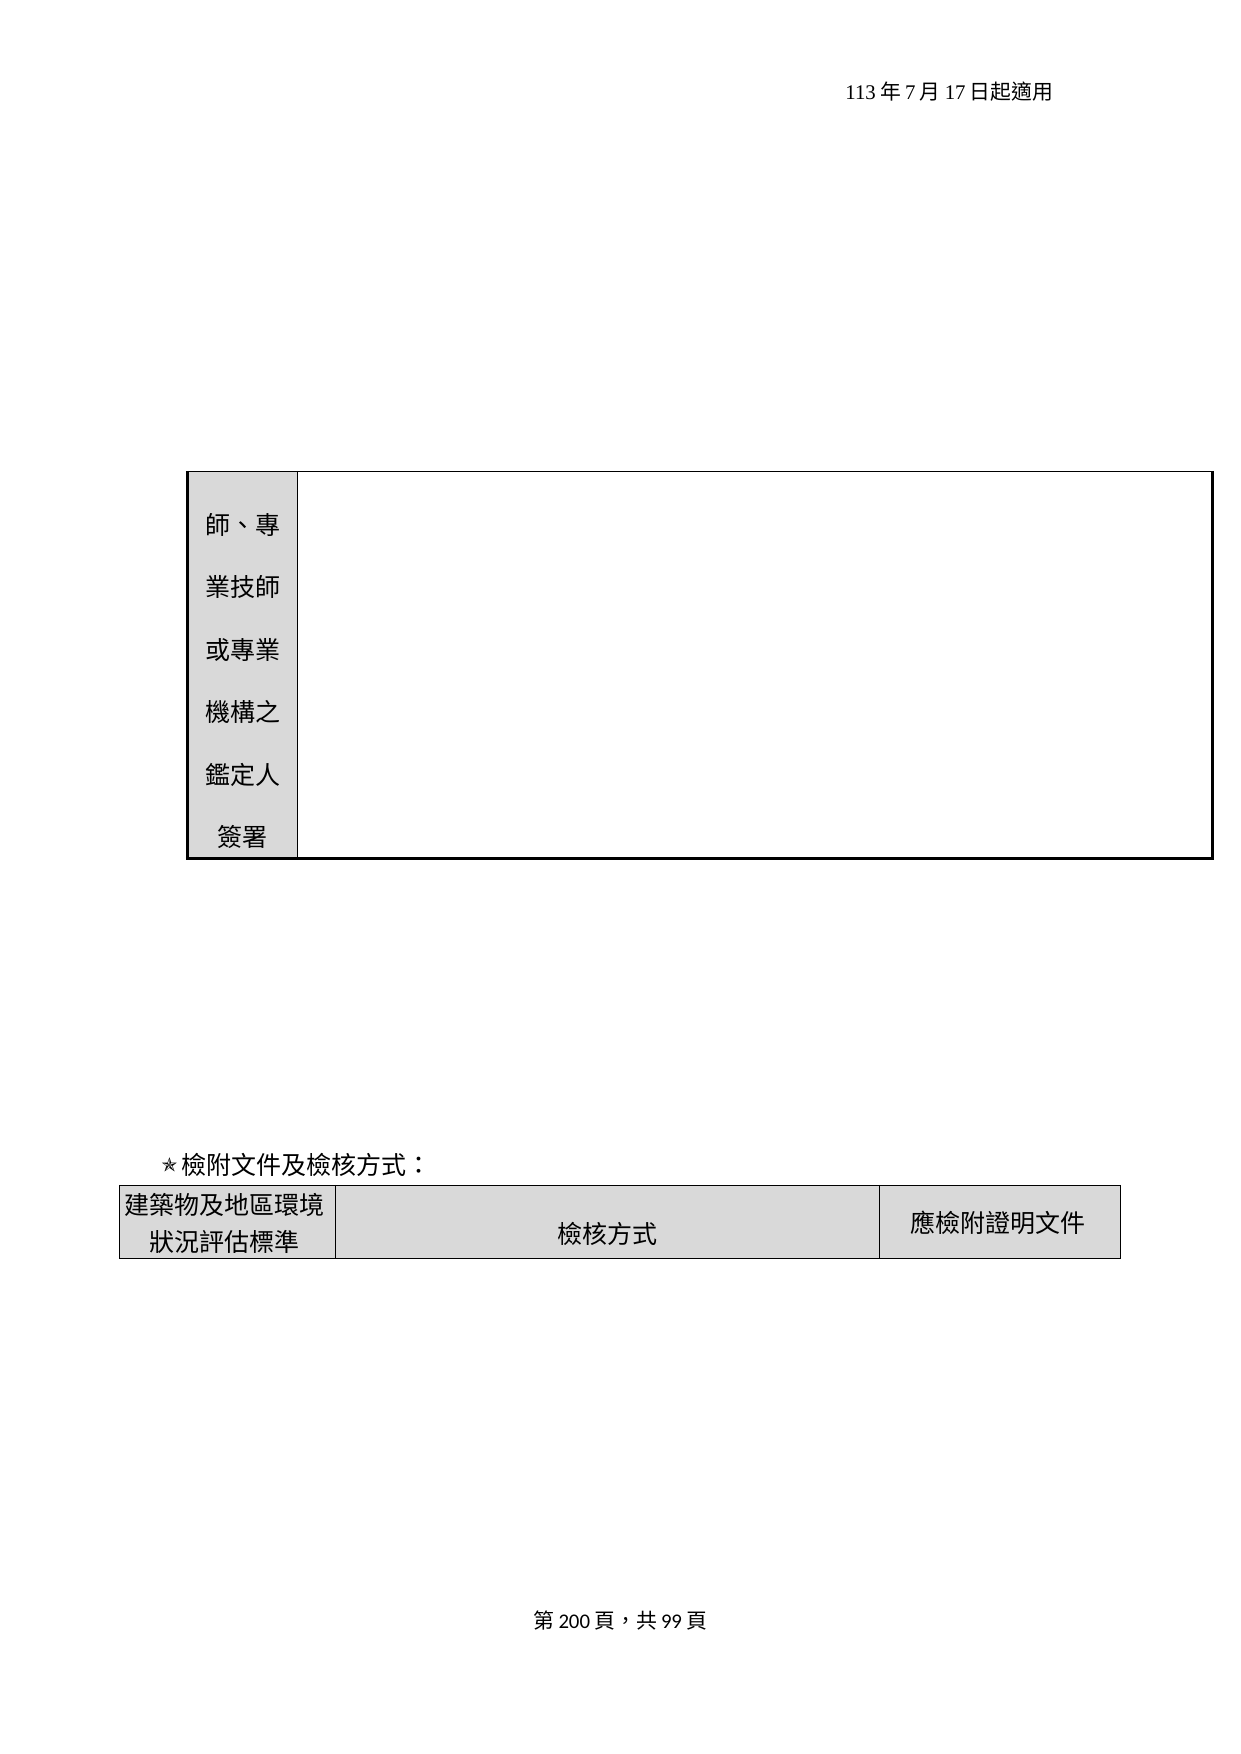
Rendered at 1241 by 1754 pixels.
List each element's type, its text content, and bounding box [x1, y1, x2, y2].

table_header 應檢附證明文件 [880, 1186, 1120, 1258]
table_cell 師、專業技師或專業機構之鑑定人簽署 [189, 472, 297, 857]
table_header 建築物及地區環境狀況評估標準 [120, 1186, 335, 1258]
text 檢附文件及檢核方式： [158, 1122, 1053, 1185]
table_header 檢核方式 [336, 1186, 879, 1258]
table_cell [298, 472, 1211, 857]
